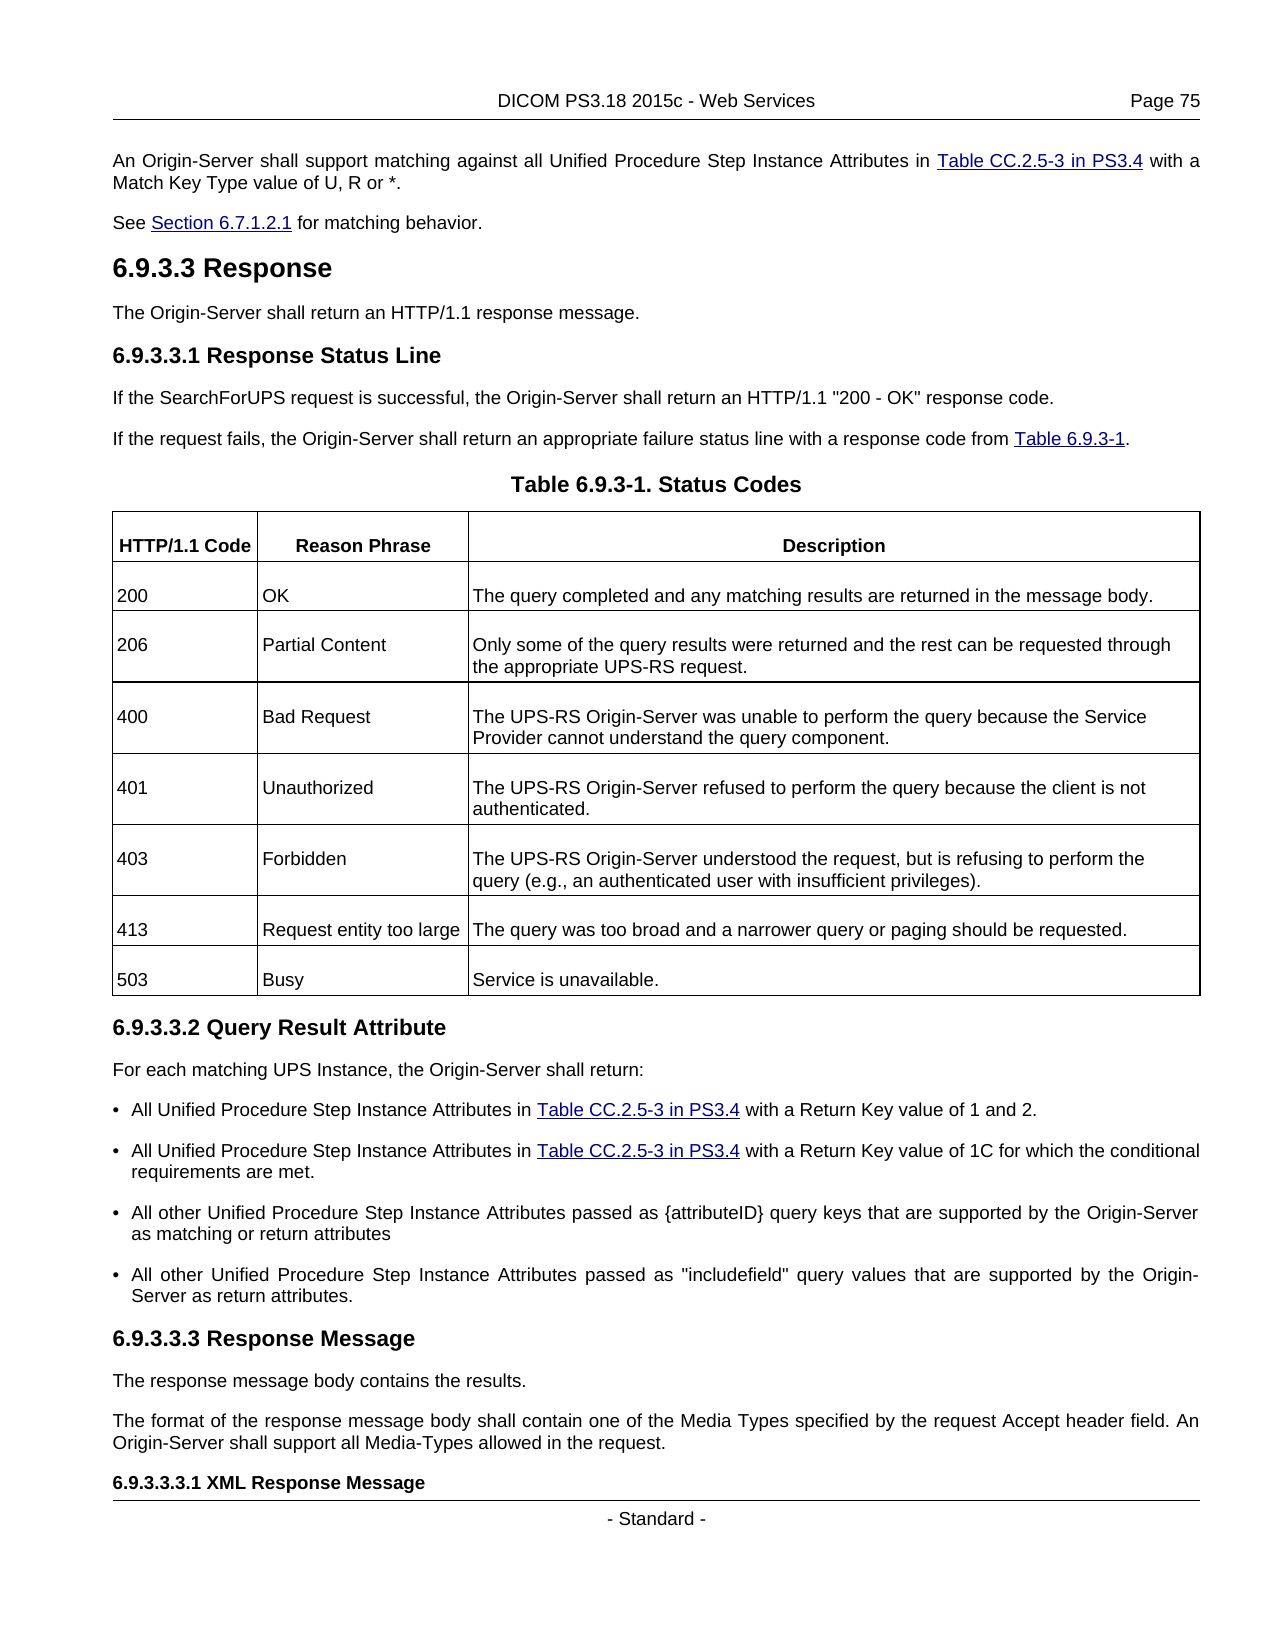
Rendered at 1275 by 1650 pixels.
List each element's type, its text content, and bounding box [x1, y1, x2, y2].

table_cell 200 [113, 562, 257, 610]
text 6.9.3.3 Response [112, 252, 1200, 283]
table_cell 401 [113, 754, 257, 824]
table_cell Busy [258, 946, 468, 994]
table_cell The UPS-RS Origin-Server understood the request, but is refusing to perform the query (e.g., an authenticated user with insufficient privileges). [469, 825, 1199, 895]
table_header Reason Phrase [258, 512, 468, 561]
table_cell OK [258, 562, 468, 610]
table_cell Only some of the query results were returned and the rest can be requested through the appropriate UPS-RS request. [469, 611, 1199, 681]
list All other Unified Procedure Step Instance Attributes passed as {attributeID} query keys that are supported by the Origin-Server as matching or return attributes [112, 1201, 1200, 1244]
table_cell 206 [113, 611, 257, 681]
table_cell The UPS-RS Origin-Server refused to perform the query because the client is not authenticated. [469, 754, 1199, 824]
text The response message body contains the results. [112, 1370, 1200, 1391]
text Table 6.9.3-1. Status Codes [112, 471, 1200, 497]
table_cell Unauthorized [258, 754, 468, 824]
text For each matching UPS Instance, the Origin-Server shall return: [112, 1059, 1200, 1081]
table_cell Forbidden [258, 825, 468, 895]
list All other Unified Procedure Step Instance Attributes passed as "includefield" query values that are supported by the Origin-Server as return attributes. [112, 1263, 1200, 1306]
table_cell Request entity too large [258, 896, 468, 945]
table_cell 400 [113, 683, 257, 753]
table_cell The query was too broad and a narrower query or paging should be requested. [469, 896, 1199, 945]
text If the SearchForUPS request is successful, the Origin-Server shall return an HTTP/1.1 "200 - OK" response code. [112, 387, 1200, 409]
text The format of the response message body shall contain one of the Media Types specified by the request Accept header field. An Origin-Server shall support all Media-Types allowed in the request. [112, 1410, 1200, 1453]
table_cell 413 [113, 896, 257, 945]
table_cell Partial Content [258, 611, 468, 681]
table_header Description [469, 512, 1199, 561]
text An Origin-Server shall support matching against all Unified Procedure Step Instance Attributes in Table CC.2.5-3 in PS3.4 with a Match Key Type value of U, R or *. [112, 150, 1200, 193]
table_cell The query completed and any matching results are returned in the message body. [469, 562, 1199, 610]
table_cell 503 [113, 946, 257, 994]
table_header HTTP/1.1 Code [113, 512, 257, 561]
table_cell Service is unavailable. [469, 946, 1199, 994]
text 6.9.3.3.3 Response Message [112, 1325, 1200, 1351]
table_cell 403 [113, 825, 257, 895]
list All Unified Procedure Step Instance Attributes in Table CC.2.5-3 in PS3.4 with a Return Key value of 1C for which the conditional requirements are met. [112, 1139, 1200, 1183]
table_cell Bad Request [258, 683, 468, 753]
text See Section 6.7.1.2.1 for matching behavior. [112, 212, 1200, 233]
text 6.9.3.3.3.1 XML Response Message [112, 1472, 1200, 1493]
table_cell The UPS-RS Origin-Server was unable to perform the query because the Service Provider cannot understand the query component. [469, 683, 1199, 753]
text 6.9.3.3.1 Response Status Line [112, 342, 1200, 368]
list All Unified Procedure Step Instance Attributes in Table CC.2.5-3 in PS3.4 with a Return Key value of 1 and 2. [112, 1099, 1200, 1121]
text If the request fails, the Origin-Server shall return an appropriate failure status line with a response code from Table 6.9.3-1. [112, 427, 1200, 449]
text The Origin-Server shall return an HTTP/1.1 response message. [112, 302, 1200, 324]
text 6.9.3.3.2 Query Result Attribute [112, 1014, 1200, 1040]
